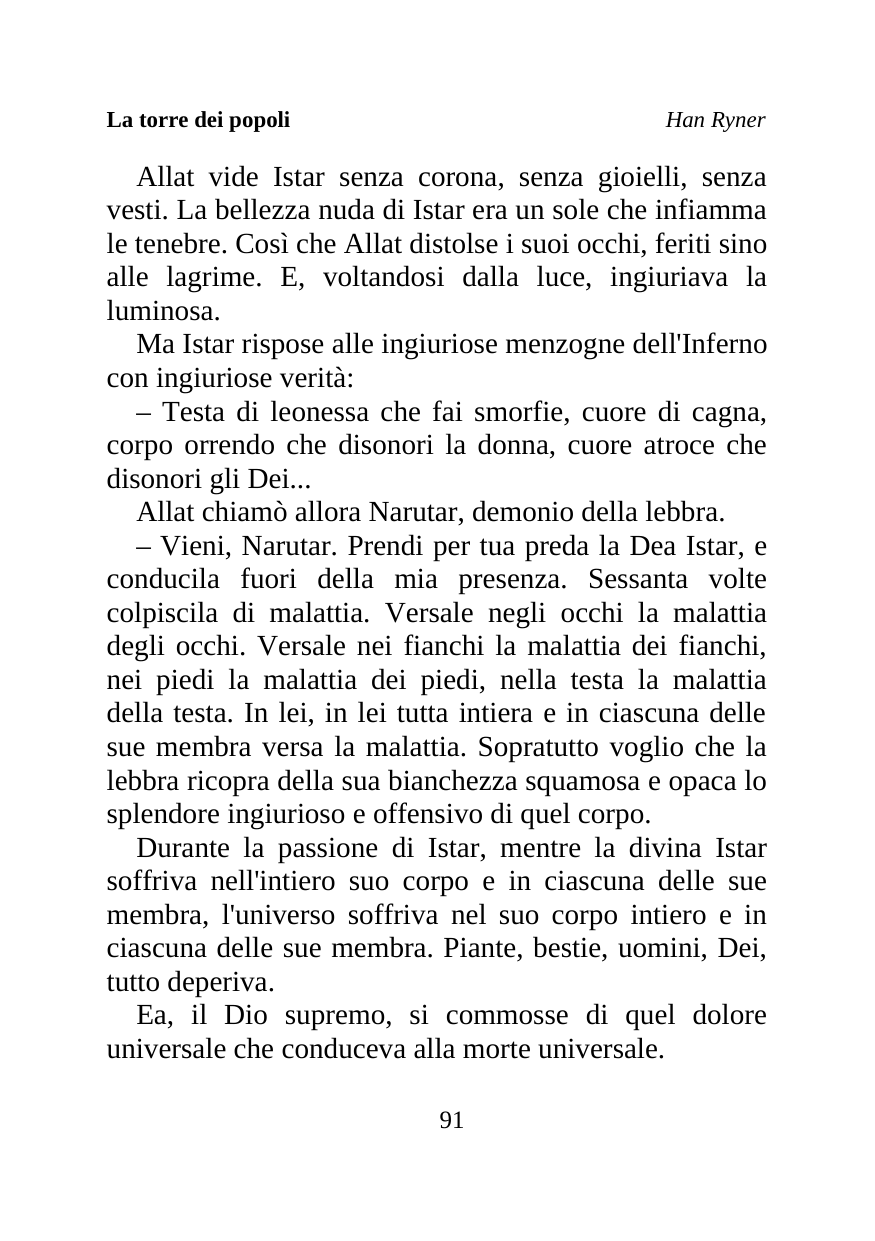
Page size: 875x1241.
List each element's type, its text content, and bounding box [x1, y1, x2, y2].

text Allat vide Istar senza corona, senza gioielli, senza vesti. La bellezza nuda di Istar era un sole che infiamma le tenebre. Così che Allat distolse i suoi occhi, feriti sino alle lagrime. E, voltandosi dalla luce, ingiuriava la luminosa. [106, 159, 768, 327]
text Allat chiamò allora Narutar, demonio della lebbra. [106, 494, 768, 528]
text Ea, il Dio supremo, si commosse di quel dolore universale che conduceva alla morte universale. [106, 997, 768, 1064]
text Durante la passione di Istar, mentre la divina Istar soffriva nell'intiero suo corpo e in ciascuna delle sue membra, l'universo soffriva nel suo corpo intiero e in ciascuna delle sue membra. Piante, bestie, uomini, Dei, tutto deperiva. [106, 830, 768, 997]
text – Testa di leonessa che fai smorfie, cuore di cagna, corpo orrendo che disonori la donna, cuore atroce che disonori gli Dei... [106, 394, 768, 494]
text Ma Istar rispose alle ingiuriose menzogne dell'Inferno con ingiuriose verità: [106, 327, 768, 394]
text – Vieni, Narutar. Prendi per tua preda la Dea Istar, e conducila fuori della mia presenza. Sessanta volte colpiscila di malattia. Versale negli occhi la malattia degli occhi. Versale nei fianchi la malattia dei fianchi, nei piedi la malattia dei piedi, nella testa la malattia della testa. In lei, in lei tutta intiera e in ciascuna delle sue membra versa la malattia. Sopratutto voglio che la lebbra ricopra della sua bianchezza squamosa e opaca lo splendore ingiurioso e offensivo di quel corpo. [106, 528, 768, 830]
